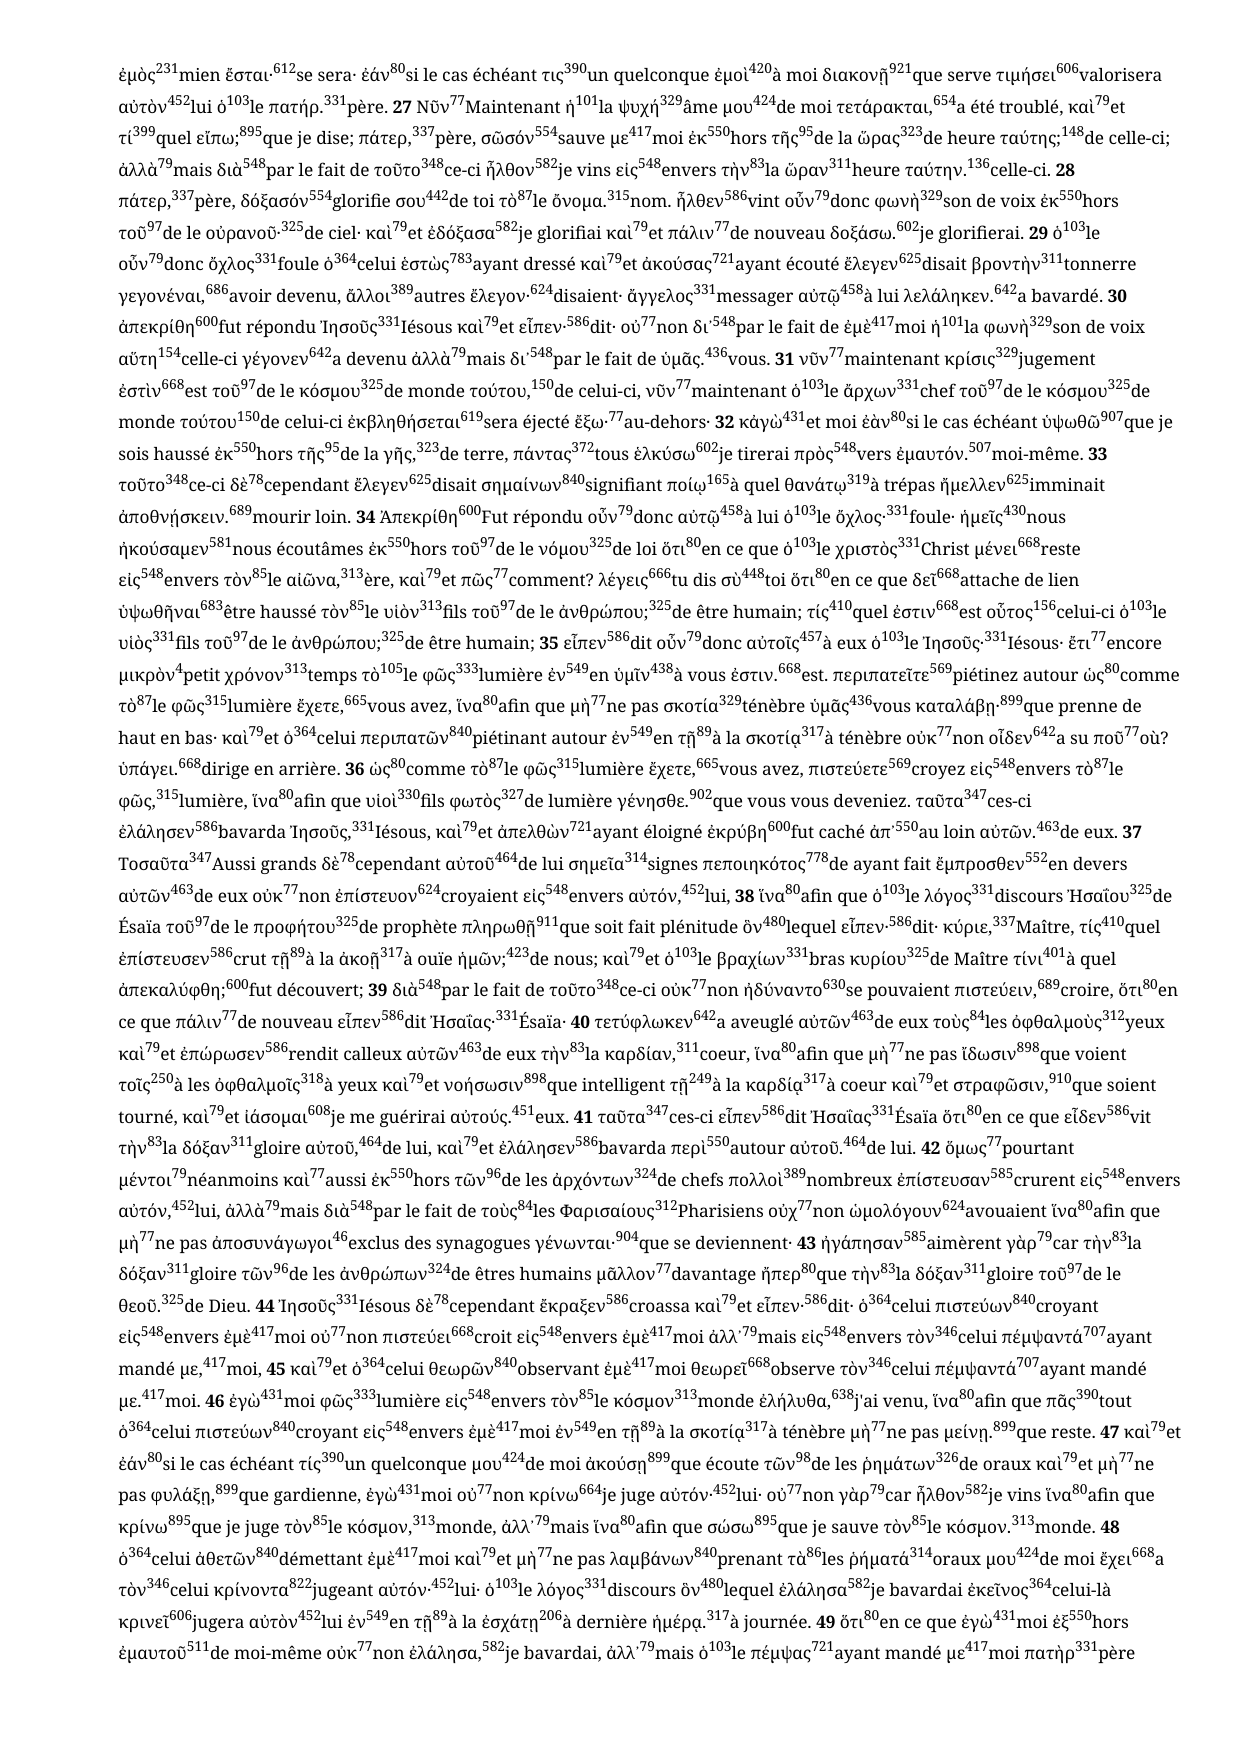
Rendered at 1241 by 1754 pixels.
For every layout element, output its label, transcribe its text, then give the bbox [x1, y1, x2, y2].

text 1 Ὁ103Le οὖν79donc Ἰησοῦς331Iésous πρὸ550d'avant ἓξ188de six ἡμερῶν322de journées τοῦ99de le πάσχα327de pâque ἦλθεν586vint εἰς548envers Βηθανίαν,311Béthanie, ὅπου77là où ἦν625était Λάζαρος,331Lazare, ὃν480lequel ἤγειρεν586éveilla ἐκ550hors νεκρῶν64de morts Ἰησοῦς.331Iésous. 2 ἐποίησαν585firent οὖν79donc αὐτῷ458à lui δεῖπνον315dîner ἐκεῖ,77là, καὶ79et ἡ101la Μάρθα329Martha διηκόνει,625servait, ὁ103le δὲ78cependant Λάζαρος331Lazare εἷς71un ἦν625était ἐκ550hors τῶν357de ceux ἀνακειμένων860de se couchants de bas en haut σὺν549avec αὐτῷ.458à lui. 3 Ἡ101La οὖν79donc Μαριὰμ329Mariam λαβοῦσα719ayante prise λίτραν311livre μύρου327de onguent νάρδου323de nard πιστικῆς14de croyalique πολυτίμου14de de grande valeur ἤλειψεν586huila τοὺς84les πόδας312pieds τοῦ97de le Ἰησοῦ325de Iésous καὶ79et ἐξέμαξεν586essuya ταῖς88à les θριξὶν316à cheveux αὐτῆς462de elle τοὺς84les πόδας312pieds αὐτοῦ·464de lui· ἡ101la δὲ78cependant οἰκία329maison d'habitation ἐπληρώθη600fut fait plénitude ἐκ550hors τῆς95de la ὀσμῆς323de odeur τοῦ99de le μύρου.327de onguent. 4 Λέγει668Dit δὲ78cependant Ἰούδας331Iouda ὁ103le Ἰσκαριώτης331Iskariote εἷς71un [ἐκ]550[hors] τῶν96de les μαθητῶν324de disciples αὐτοῦ,464de lui, ὁ364celui μέλλων840imminant αὐτὸν452lui παραδιδόναι·689livrer· 5 διὰ548par le fait de τί399quel τοῦτο158ce-ci τὸ105le μύρον333onguent οὐκ77non ἐπράθη600fut vendu τριακοσίων192de trois cents δηναρίων326de deniers καὶ79et ἐδόθη600fut donné πτωχοῖς;58à pauvres; 6 εἶπεν586dit δὲ78cependant τοῦτο348ce-ci οὐχ77non ὅτι80en ce que περὶ550autour τῶν96de les πτωχῶν64de pauvres ἔμελεν625souciait αὐτῷ,458à lui, ἀλλ᾽79mais ὅτι80en ce que κλέπτης331voleur ἦν625était καὶ79et τὸ87le γλωσσόκομον315sac à languette ἔχων840ayant τὰ347ces βαλλόμενα876étants jetés ἐβάσταζεν.625mettait en charge. 7 εἶπεν586dit οὖν79donc ὁ103le Ἰησοῦς·331Iésous· ἄφες554abandonne αὐτήν,450elle, ἵνα80afin que εἰς548envers τὴν83la ἡμέραν311journée τοῦ97de le ἐνταφιασμοῦ325de enterrement μου424de moi τηρήσῃ899que garde αὐτό·454lui· 8 τοὺς84les πτωχοὺς52pauvres γὰρ79car πάντοτε77en tout moment ἔχετε665vous avez μεθ᾽550avec ἑαυτῶν,521de vous-mêmes, ἐμὲ417moi δὲ78cependant οὐ77non πάντοτε77en tout moment ἔχετε.665vous avez. 9 Ἔγνω586Connut οὖν79donc [ὁ]103[le] ὄχλος331foule πολὺς287nombreux ἐκ550hors τῶν96de les Ἰουδαίων64de Ioudaiens ὅτι80en ce que ἐκεῖ77là ἐστιν668est καὶ79et ἦλθον585vinrent οὐ77non διὰ548par le fait de τὸν85le Ἰησοῦν313Iésous μόνον,77seulement, ἀλλ᾽79mais ἵνα80afin que καὶ77aussi τὸν85le Λάζαρον313Lazare ἴδωσιν898que voient ὃν480lequel ἤγειρεν586éveilla ἐκ550hors νεκρῶν.64de morts. 10 ἐβουλεύσαντο591se délibérèrent δὲ78cependant οἱ102les ἀρχιερεῖς330chefs sacrificateurs ἵνα80afin que καὶ77aussi τὸν85le Λάζαρον313Lazare ἀποκτείνωσιν,898que tuent catégoriquement, 11 ὅτι80en ce que πολλοὶ389nombreux δι᾽548par le fait de αὐτὸν452lui ὑπῆγον624dirigeaient en arrière τῶν96de les Ἰουδαίων64de Ioudaiens καὶ79et ἐπίστευον624croyaient εἰς548envers τὸν85le Ἰησοῦν.313Iésous. 12 Τῇ350à Celle ἐπαύριον77lendemain ὁ103le ὄχλος331foule πολὺς287nombreux ὁ364celui ἐλθὼν721ayant venu εἰς548envers τὴν83la ἑορτήν,311fête, ἀκούσαντες720ayants écoutés ὅτι80en ce que ἔρχεται674se vient ὁ103le Ἰησοῦς331Iésous εἰς548envers Ἱεροσόλυμα314Ierosoluma 13 ἔλαβον585prirent τὰ86les βαΐα314rameaux τῶν96de les φοινίκων324de palmiers καὶ79et ἐξῆλθον585sortirent εἰς548envers ὑπάντησιν311rencontre αὐτῷ458à lui καὶ79et ἐκραύγαζον·624criaient· ὡσαννά·304Hosanna· εὐλογημένος813ayant été élogié ὁ364celui ἐρχόμενος867se venant ἐν549en ὀνόματι321à nom κυρίου,325de Maître, [καὶ]79[et] ὁ103le βασιλεὺς331roi τοῦ97de le Ἰσραήλ.325de Israël. 14 εὑρὼν721ayant trouvé δὲ78cependant ὁ103le Ἰησοῦς331Iésous ὀνάριον315ânon ἐκάθισεν586assit ἐπ᾽548sur αὐτό,454lui, καθώς77de haut en bas comme ἐστιν668est γεγραμμένον·815ayant été graphé· 15 μὴ77ne pas φοβοῦ,574te effraie, θυγάτηρ335fille Σιών·323de Sion· ἰδοὺ306voici ὁ103le βασιλεύς331roi σου442de toi ἔρχεται,674se vient, καθήμενος867se étant assis ἐπὶ548sur πῶλον313poulain ὄνου.323de ânesse. 16 ταῦτα347ces-ci οὐκ77non ἔγνωσαν585connurent αὐτοῦ464de lui οἱ102les μαθηταὶ330disciples τὸ87le πρῶτον,55premier, ἀλλ᾽79mais ὅτε80lorsque ἐδοξάσθη600fut glorifié Ἰησοῦς331Iésous τότε77alors ἐμνήσθησαν599furent mémorisé ὅτι80en ce que ταῦτα365ces-ci ἦν625était ἐπ᾽549sur αὐτῷ458à lui γεγραμμένα814ayants étés graphés καὶ79et ταῦτα347ces-ci ἐποίησαν585firent αὐτῷ.458à lui. 17 Ἐμαρτύρει625Témoignait οὖν79donc ὁ103le ὄχλος331foule ὁ364celui ὢν840étant μετ᾽550avec αὐτοῦ464de lui ὅτε80lorsque τὸν85le Λάζαρον313Lazare ἐφώνησεν586sonna de voix ἐκ550hors τοῦ99de le μνημείου327de mémorial καὶ79et ἤγειρεν586éveilla αὐτὸν452lui ἐκ550hors νεκρῶν.64de morts. 18 διὰ548par le fait de τοῦτο348ce-ci [καὶ]77[aussi] ὑπήντησεν586vint à la rencontre αὐτῷ458à lui ὁ103le ὄχλος,331foule, ὅτι80en ce que ἤκουσαν585écoutèrent τοῦτο348ce-ci αὐτὸν452lui πεποιηκέναι686avoir fait τὸ87le σημεῖον.315signe. 19 οἱ102les οὖν79donc Φαρισαῖοι330Pharisiens εἶπαν585dirent πρὸς548vers ἑαυτούς·527eux-mêmes· θεωρεῖτε665vous observez ὅτι80en ce que οὐκ77non ὠφελεῖτε665vous profitez οὐδέν·375aucun· ἴδε306voici ὁ103le κόσμος331monde ὀπίσω552derrière αὐτοῦ464de lui ἀπῆλθεν.586éloigna. 20 Ἦσαν624Étaient δὲ78cependant Ἕλληνές330Hellèns τινες286des quelconques ἐκ550hors τῶν357de ceux ἀναβαινόντων833de montants ἵνα80afin que προσκυνήσωσιν898que prosternent vers ἐν549en τῇ89à la ἑορτῇ·317à fête· 21 οὗτοι363ceux-ci οὖν79donc προσῆλθον585vinrent vers Φιλίππῳ319à Philippe τῷ486à celui ἀπὸ550au loin Βηθσαϊδὰ323de Bethsaïda τῆς95de la Γαλιλαίας323de Galilée καὶ79et ἠρώτων624sollicitaient αὐτὸν452lui λέγοντες·839disants· κύριε,337Maître, θέλομεν663nous voulons τὸν85le Ἰησοῦν313Iésous ἰδεῖν.681voir. 22 ἔρχεται674se vient ὁ103le Φίλιππος331Philippe καὶ79et λέγει668dit τῷ91à le Ἀνδρέᾳ,319à André, ἔρχεται674se vient Ἀνδρέας331André καὶ79et Φίλιππος331Philippe καὶ79et λέγουσιν667disent τῷ91à le Ἰησοῦ.319à Iésous. 23 Ὁ103Le δὲ78cependant Ἰησοῦς331Iésous ἀποκρίνεται674se répond αὐτοῖς457à eux λέγων·840disant· ἐλήλυθεν642a venu ἡ101la ὥρα329heure ἵνα80afin que δοξασθῇ911que soit glorifié ὁ103le υἱὸς331fils τοῦ97de le ἀνθρώπου.325de être humain. 24 ἀμὴν304amen ἀμὴν304amen λέγω664je dis ὑμῖν,438à vous, ἐὰν80si le cas échéant μὴ77ne pas ὁ103le κόκκος331grain τοῦ97de le σίτου325de froment πεσὼν721ayant tombé εἰς548envers τὴν83la γῆν311terre ἀποθάνῃ,899que meure loin, αὐτὸς469lui μόνος132seul μένει·668reste· ἐὰν80si le cas échéant δὲ78cependant ἀποθάνῃ,899que meure loin, πολὺν269nombreux καρπὸν313fruit φέρει.668porte. 25 ὁ364celui φιλῶν840affectionnant τὴν83la ψυχὴν311âme αὐτοῦ464de lui ἀπολλύει668perd au loin αὐτήν,450elle, καὶ79et ὁ364celui μισῶν840haïssant τὴν83la ψυχὴν311âme αὐτοῦ464de lui ἐν549en τῷ91à le κόσμῳ319à monde τούτῳ144à celui-ci εἰς548envers ζωὴν311vie αἰώνιον2éternelle φυλάξει606gardiennera αὐτήν.450elle. 26 ἐὰν80si le cas échéant ἐμοί420à moi τις390un quelconque διακονῇ,921que serve, ἐμοὶ420à moi ἀκολουθείτω,572suive, καὶ79et ὅπου80là où εἰμὶ664je suis ἐγὼ431moi ἐκεῖ77là καὶ77aussi ὁ103le διάκονος331serviteur ὁ103le ἐμὸς231mien ἔσται·612se sera· ἐάν80si le cas échéant τις390un quelconque ἐμοὶ420à moi διακονῇ921que serve τιμήσει606valorisera αὐτὸν452lui ὁ103le πατήρ.331père. 27 Νῦν77Maintenant ἡ101la ψυχή329âme μου424de moi τετάρακται,654a été troublé, καὶ79et τί399quel εἴπω;895que je dise; πάτερ,337père, σῶσόν554sauve με417moi ἐκ550hors τῆς95de la ὥρας323de heure ταύτης;148de celle-ci; ἀλλὰ79mais διὰ548par le fait de τοῦτο348ce-ci ἦλθον582je vins εἰς548envers τὴν83la ὥραν311heure ταύτην.136celle-ci. 28 πάτερ,337père, δόξασόν554glorifie σου442de toi τὸ87le ὄνομα.315nom. ἦλθεν586vint οὖν79donc φωνὴ329son de voix ἐκ550hors τοῦ97de le οὐρανοῦ·325de ciel· καὶ79et ἐδόξασα582je glorifiai καὶ79et πάλιν77de nouveau δοξάσω.602je glorifierai. 29 ὁ103le οὖν79donc ὄχλος331foule ὁ364celui ἑστὼς783ayant dressé καὶ79et ἀκούσας721ayant écouté ἔλεγεν625disait βροντὴν311tonnerre γεγονέναι,686avoir devenu, ἄλλοι389autres ἔλεγον·624disaient· ἄγγελος331messager αὐτῷ458à lui λελάληκεν.642a bavardé. 30 ἀπεκρίθη600fut répondu Ἰησοῦς331Iésous καὶ79et εἶπεν·586dit· οὐ77non δι᾽548par le fait de ἐμὲ417moi ἡ101la φωνὴ329son de voix αὕτη154celle-ci γέγονεν642a devenu ἀλλὰ79mais δι᾽548par le fait de ὑμᾶς.436vous. 31 νῦν77maintenant κρίσις329jugement ἐστὶν668est τοῦ97de le κόσμου325de monde τούτου,150de celui-ci, νῦν77maintenant ὁ103le ἄρχων331chef τοῦ97de le κόσμου325de monde τούτου150de celui-ci ἐκβληθήσεται619sera éjecté ἔξω·77au-dehors· 32 κἀγὼ431et moi ἐὰν80si le cas échéant ὑψωθῶ907que je sois haussé ἐκ550hors τῆς95de la γῆς,323de terre, πάντας372tous ἑλκύσω602je tirerai πρὸς548vers ἐμαυτόν.507moi-même. 33 τοῦτο348ce-ci δὲ78cependant ἔλεγεν625disait σημαίνων840signifiant ποίῳ165à quel θανάτῳ319à trépas ἤμελλεν625imminait ἀποθνῄσκειν.689mourir loin. 34 Ἀπεκρίθη600Fut répondu οὖν79donc αὐτῷ458à lui ὁ103le ὄχλος·331foule· ἡμεῖς430nous ἠκούσαμεν581nous écoutâmes ἐκ550hors τοῦ97de le νόμου325de loi ὅτι80en ce que ὁ103le χριστὸς331Christ μένει668reste εἰς548envers τὸν85le αἰῶνα,313ère, καὶ79et πῶς77comment? λέγεις666tu dis σὺ448toi ὅτι80en ce que δεῖ668attache de lien ὑψωθῆναι683être haussé τὸν85le υἱὸν313fils τοῦ97de le ἀνθρώπου;325de être humain; τίς410quel ἐστιν668est οὗτος156celui-ci ὁ103le υἱὸς331fils τοῦ97de le ἀνθρώπου;325de être humain; 35 εἶπεν586dit οὖν79donc αὐτοῖς457à eux ὁ103le Ἰησοῦς·331Iésous· ἔτι77encore μικρὸν4petit χρόνον313temps τὸ105le φῶς333lumière ἐν549en ὑμῖν438à vous ἐστιν.668est. περιπατεῖτε569piétinez autour ὡς80comme τὸ87le φῶς315lumière ἔχετε,665vous avez, ἵνα80afin que μὴ77ne pas σκοτία329ténèbre ὑμᾶς436vous καταλάβῃ·899que prenne de haut en bas· καὶ79et ὁ364celui περιπατῶν840piétinant autour ἐν549en τῇ89à la σκοτίᾳ317à ténèbre οὐκ77non οἶδεν642a su ποῦ77où? ὑπάγει.668dirige en arrière. 36 ὡς80comme τὸ87le φῶς315lumière ἔχετε,665vous avez, πιστεύετε569croyez εἰς548envers τὸ87le φῶς,315lumière, ἵνα80afin que υἱοὶ330fils φωτὸς327de lumière γένησθε.902que vous vous deveniez. ταῦτα347ces-ci ἐλάλησεν586bavarda Ἰησοῦς,331Iésous, καὶ79et ἀπελθὼν721ayant éloigné ἐκρύβη600fut caché ἀπ᾽550au loin αὐτῶν.463de eux. 37 Τοσαῦτα347Aussi grands δὲ78cependant αὐτοῦ464de lui σημεῖα314signes πεποιηκότος778de ayant fait ἔμπροσθεν552en devers αὐτῶν463de eux οὐκ77non ἐπίστευον624croyaient εἰς548envers αὐτόν,452lui, 38 ἵνα80afin que ὁ103le λόγος331discours Ἠσαΐου325de Ésaïa τοῦ97de le προφήτου325de prophète πληρωθῇ911que soit fait plénitude ὃν480lequel εἶπεν·586dit· κύριε,337Maître, τίς410quel ἐπίστευσεν586crut τῇ89à la ἀκοῇ317à ouïe ἡμῶν;423de nous; καὶ79et ὁ103le βραχίων331bras κυρίου325de Maître τίνι401à quel ἀπεκαλύφθη;600fut découvert; 39 διὰ548par le fait de τοῦτο348ce-ci οὐκ77non ἠδύναντο630se pouvaient πιστεύειν,689croire, ὅτι80en ce que πάλιν77de nouveau εἶπεν586dit Ἠσαΐας·331Ésaïa· 40 τετύφλωκεν642a aveuglé αὐτῶν463de eux τοὺς84les ὀφθαλμοὺς312yeux καὶ79et ἐπώρωσεν586rendit calleux αὐτῶν463de eux τὴν83la καρδίαν,311coeur, ἵνα80afin que μὴ77ne pas ἴδωσιν898que voient τοῖς250à les ὀφθαλμοῖς318à yeux καὶ79et νοήσωσιν898que intelligent τῇ249à la καρδίᾳ317à coeur καὶ79et στραφῶσιν,910que soient tourné, καὶ79et ἰάσομαι608je me guérirai αὐτούς.451eux. 41 ταῦτα347ces-ci εἶπεν586dit Ἠσαΐας331Ésaïa ὅτι80en ce que εἶδεν586vit τὴν83la δόξαν311gloire αὐτοῦ,464de lui, καὶ79et ἐλάλησεν586bavarda περὶ550autour αὐτοῦ.464de lui. 42 ὅμως77pourtant μέντοι79néanmoins καὶ77aussi ἐκ550hors τῶν96de les ἀρχόντων324de chefs πολλοὶ389nombreux ἐπίστευσαν585crurent εἰς548envers αὐτόν,452lui, ἀλλὰ79mais διὰ548par le fait de τοὺς84les Φαρισαίους312Pharisiens οὐχ77non ὡμολόγουν624avouaient ἵνα80afin que μὴ77ne pas ἀποσυνάγωγοι46exclus des synagogues γένωνται·904que se deviennent· 43 ἠγάπησαν585aimèrent γὰρ79car τὴν83la δόξαν311gloire τῶν96de les ἀνθρώπων324de êtres humains μᾶλλον77davantage ἤπερ80que τὴν83la δόξαν311gloire τοῦ97de le θεοῦ.325de Dieu. 44 Ἰησοῦς331Iésous δὲ78cependant ἔκραξεν586croassa καὶ79et εἶπεν·586dit· ὁ364celui πιστεύων840croyant εἰς548envers ἐμὲ417moi οὐ77non πιστεύει668croit εἰς548envers ἐμὲ417moi ἀλλ᾽79mais εἰς548envers τὸν346celui πέμψαντά707ayant mandé με,417moi, 45 καὶ79et ὁ364celui θεωρῶν840observant ἐμὲ417moi θεωρεῖ668observe τὸν346celui πέμψαντά707ayant mandé με.417moi. 46 ἐγὼ431moi φῶς333lumière εἰς548envers τὸν85le κόσμον313monde ἐλήλυθα,638j'ai venu, ἵνα80afin que πᾶς390tout ὁ364celui πιστεύων840croyant εἰς548envers ἐμὲ417moi ἐν549en τῇ89à la σκοτίᾳ317à ténèbre μὴ77ne pas μείνῃ.899que reste. 47 καὶ79et ἐάν80si le cas échéant τίς390un quelconque μου424de moi ἀκούσῃ899que écoute τῶν98de les ῥημάτων326de oraux καὶ79et μὴ77ne pas φυλάξῃ,899que gardienne, ἐγὼ431moi οὐ77non κρίνω664je juge αὐτόν·452lui· οὐ77non γὰρ79car ἦλθον582je vins ἵνα80afin que κρίνω895que je juge τὸν85le κόσμον,313monde, ἀλλ᾽79mais ἵνα80afin que σώσω895que je sauve τὸν85le κόσμον.313monde. 48 ὁ364celui ἀθετῶν840démettant ἐμὲ417moi καὶ79et μὴ77ne pas λαμβάνων840prenant τὰ86les ῥήματά314oraux μου424de moi ἔχει668a τὸν346celui κρίνοντα822jugeant αὐτόν·452lui· ὁ103le λόγος331discours ὃν480lequel ἐλάλησα582je bavardai ἐκεῖνος364celui-là κρινεῖ606jugera αὐτὸν452lui ἐν549en τῇ89à la ἐσχάτῃ206à dernière ἡμέρᾳ.317à journée. 49 ὅτι80en ce que ἐγὼ431moi ἐξ550hors ἐμαυτοῦ511de moi-même οὐκ77non ἐλάλησα,582je bavardai, ἀλλ᾽79mais ὁ103le πέμψας721ayant mandé με417moi πατὴρ331père αὐτός542lui-même μοι420à moi ἐντολὴν311commandement δέδωκεν642a donné τί399quel εἴπω895que je dise καὶ79et τί399quel λαλήσω.895que je bavarde. 50 καὶ79et οἶδα638j'ai su ὅτι80en ce que ἡ101la ἐντολὴ329commandement αὐτοῦ464de lui ζωὴ329vie αἰώνιός20éternelle ἐστιν.668est. ἃ481lesquels οὖν79donc ἐγὼ431moi λαλῶ,664je bavarde, καθὼς77de haut en bas comme εἴρηκέν642a dit μοι420à moi ὁ103le πατήρ,331père, οὕτως77ainsi λαλῶ.664je bavarde. [118, 59, 1181, 1665]
